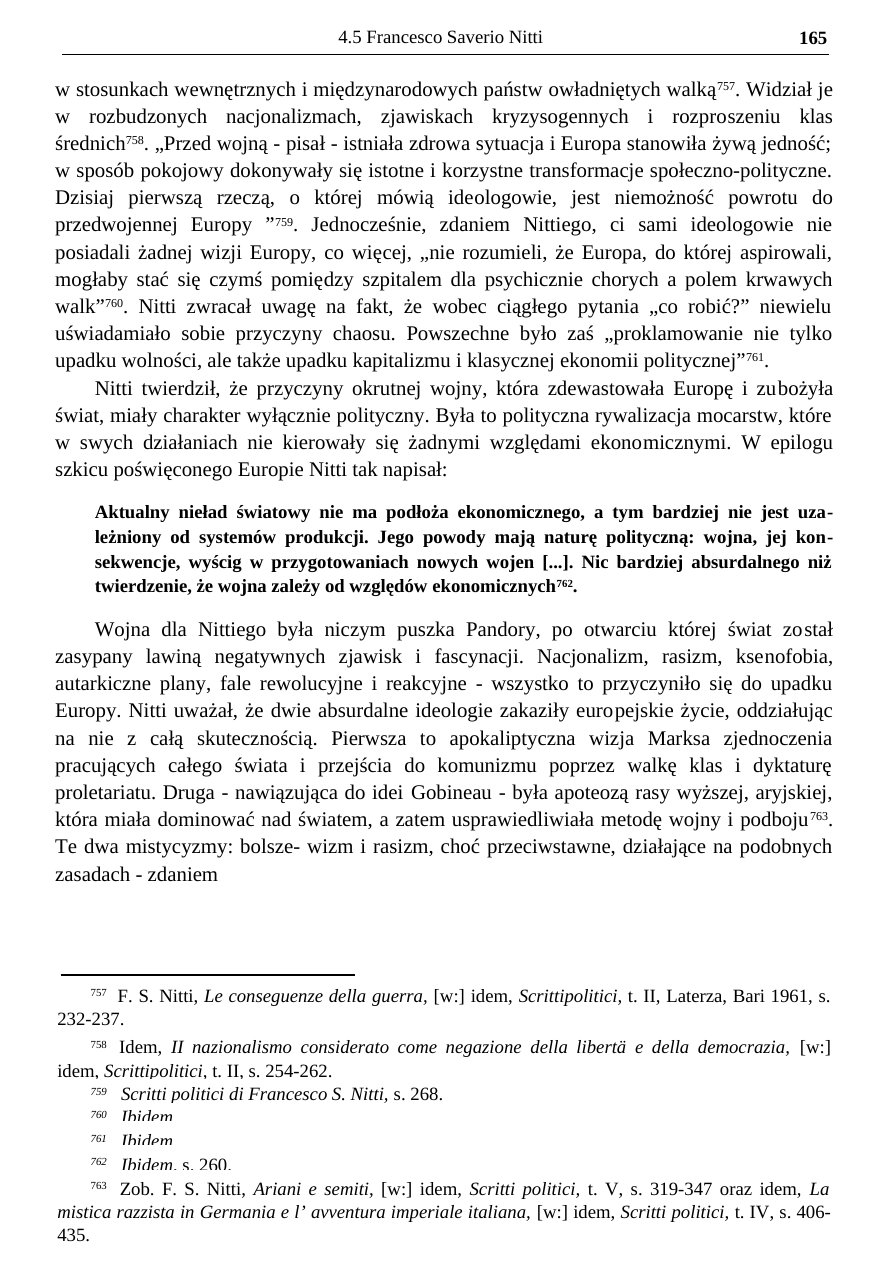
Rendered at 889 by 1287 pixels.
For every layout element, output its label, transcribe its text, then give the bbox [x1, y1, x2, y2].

text 758 Idem, II nazionalismo considerato come negazione della libertä e della democrazia, [w:] idem, Scrittipolitici, t. II, s. 254-262. [57, 1036, 831, 1079]
text Aktualny nieład światowy nie ma podłoża ekonomicznego, a tym bardziej nie jest uza­leżniony od systemów produkcji. Jego powody mają naturę polityczną: wojna, jej kon­sekwencje, wyścig w przygotowaniach nowych wojen [...]. Nic bardziej absurdalnego niż twierdzenie, że wojna zależy od względów ekonomicznych762. [94, 501, 833, 597]
text 4.5 Francesco Saverio Nitti [338, 26, 553, 47]
text 761 Ibidem. [57, 1130, 831, 1144]
text Wojna dla Nittiego była niczym puszka Pandory, po otwarciu której świat zo­stał zasypany lawiną negatywnych zjawisk i fascynacji. Nacjonalizm, rasizm, kse­nofobia, autarkiczne plany, fale rewolucyjne i reakcyjne - wszystko to przyczyniło się do upadku Europy. Nitti uważał, że dwie absurdalne ideologie zakaziły euro­pejskie życie, oddziałując na nie z całą skutecznością. Pierwsza to apokaliptyczna wizja Marksa zjednoczenia pracujących całego świata i przejścia do komunizmu poprzez walkę klas i dyktaturę proletariatu. Druga - nawiązująca do idei Gobine­au - była apoteozą rasy wyższej, aryjskiej, która miała dominować nad światem, a zatem usprawiedliwiała metodę wojny i podboju763. Te dwa mistycyzmy: bolsze- wizm i rasizm, choć przeciwstawne, działające na podobnych zasadach - zdaniem [55, 617, 833, 886]
text 757 F. S. Nitti, Le conseguenze della guerra, [w:] idem, Scrittipolitici, t. II, Laterza, Bari 1961, s. 232-237. [57, 984, 831, 1027]
text w stosunkach wewnętrznych i międzynarodowych państw owładniętych walką757. Widział je w rozbudzonych nacjonalizmach, zjawiskach kryzysogennych i rozpro­szeniu klas średnich758. „Przed wojną - pisał - istniała zdrowa sytuacja i Europa stanowiła żywą jedność; w sposób pokojowy dokonywały się istotne i korzystne transformacje społeczno-polityczne. Dzisiaj pierwszą rzeczą, o której mówią ide­ologowie, jest niemożność powrotu do przedwojennej Europy ”759. Jednocześnie, zdaniem Nittiego, ci sami ideologowie nie posiadali żadnej wizji Europy, co wię­cej, „nie rozumieli, że Europa, do której aspirowali, mogłaby stać się czymś pomię­dzy szpitalem dla psychicznie chorych a polem krwawych walk”760. Nitti zwracał uwagę na fakt, że wobec ciągłego pytania „co robić?” niewielu uświadamiało sobie przyczyny chaosu. Powszechne było zaś „proklamowanie nie tylko upadku wolno­ści, ale także upadku kapitalizmu i klasycznej ekonomii politycznej”761. [55, 76, 833, 372]
text Nitti twierdził, że przyczyny okrutnej wojny, która zdewastowała Europę i zu­bożyła świat, miały charakter wyłącznie polityczny. Była to polityczna rywalizacja mocarstw, które w swych działaniach nie kierowały się żadnymi względami ekono­micznymi. W epilogu szkicu poświęconego Europie Nitti tak napisał: [55, 376, 833, 481]
text 760 Ibidem. [57, 1106, 831, 1121]
text 759 Scritti politici di Francesco S. Nitti, s. 268. [57, 1083, 831, 1102]
text 165 [799, 27, 831, 48]
text 763 Zob. F. S. Nitti, Ariani e semiti, [w:] idem, Scritti politici, t. V, s. 319-347 oraz idem, La mistica razzista in Germania e l’ avventura imperiale italiana, [w:] idem, Scritti politici, t. IV, s. 406-435. [57, 1177, 831, 1246]
text 762 Ibidem, s. 260. [57, 1153, 831, 1170]
